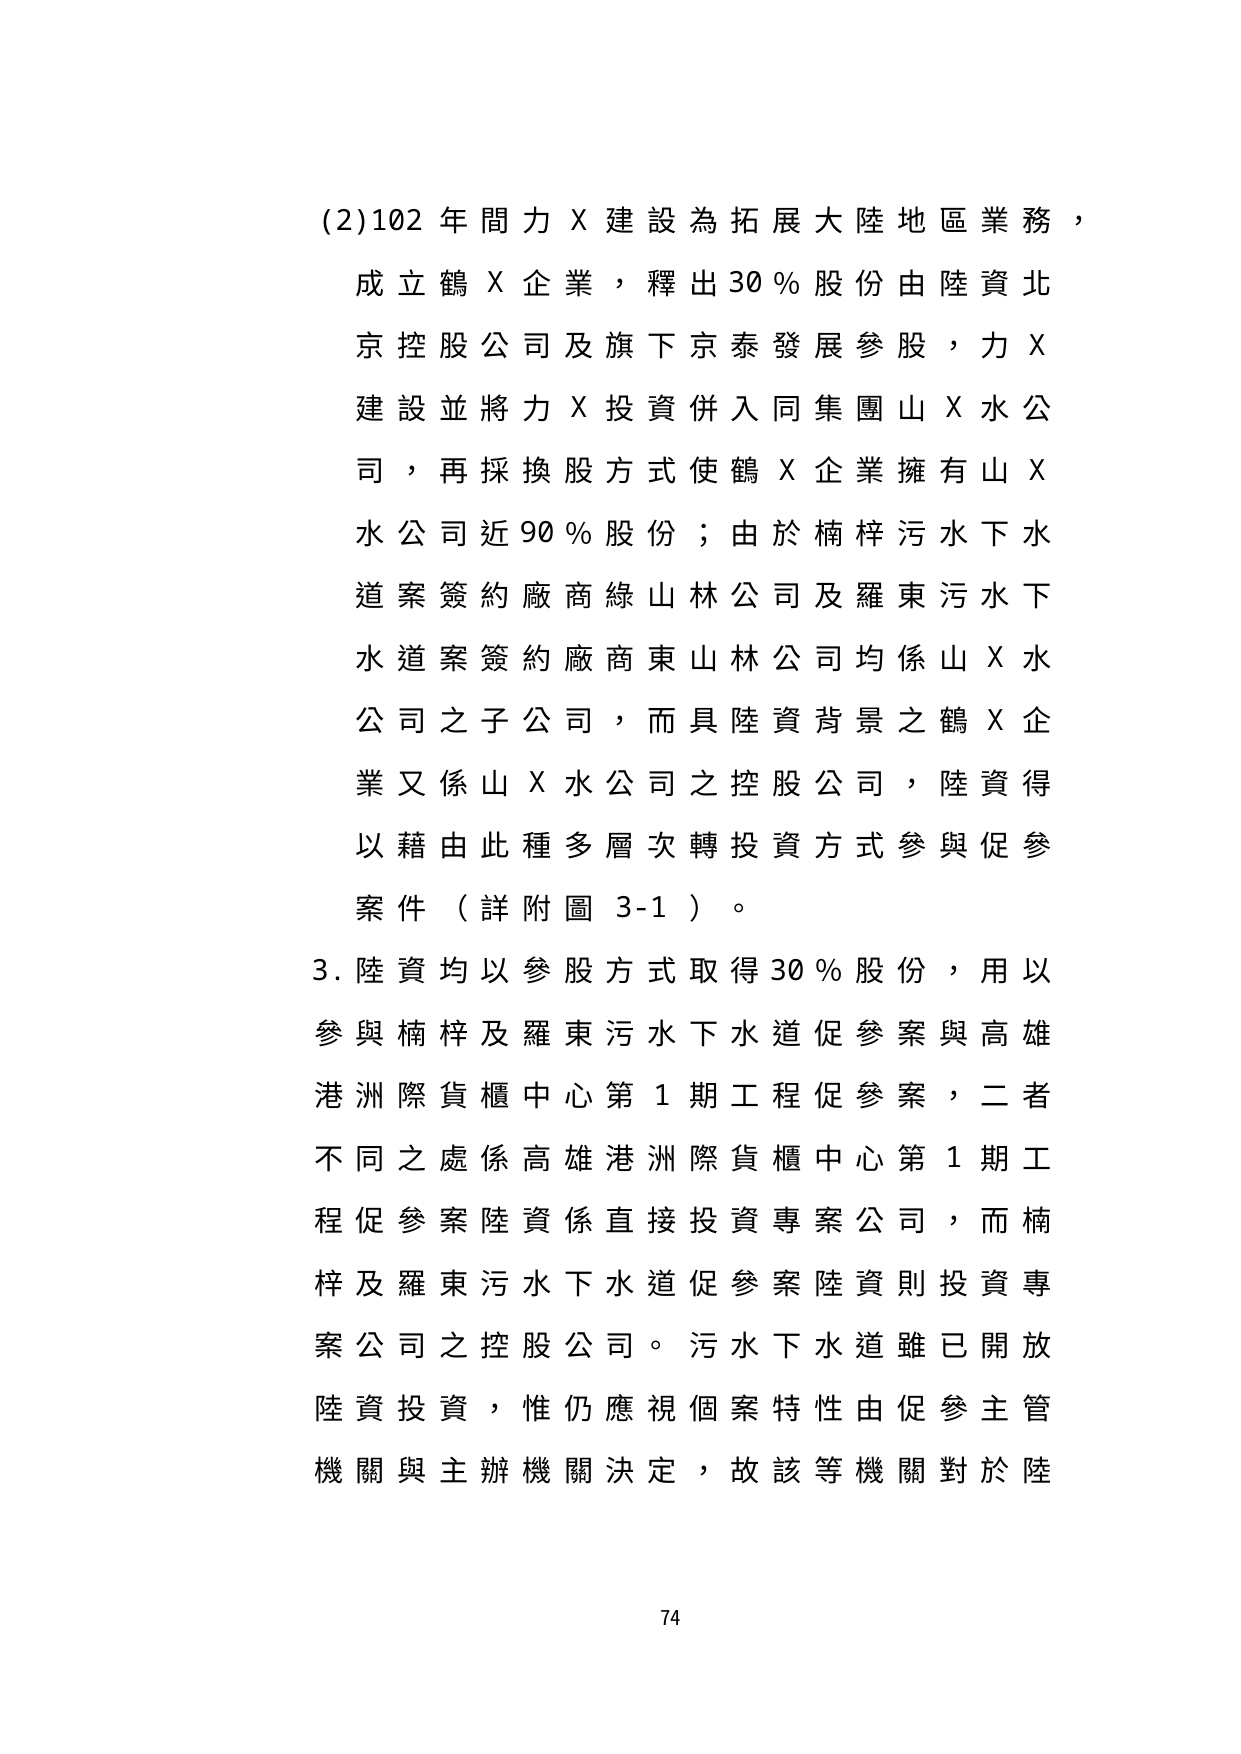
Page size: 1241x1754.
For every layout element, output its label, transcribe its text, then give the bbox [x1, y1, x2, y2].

text (2)102年間力X建設為拓展大陸地區業務，成立鶴X企業，釋出30％股份由陸資北京控股公司及旗下京泰發展參股，力X建設並將力X投資併入同集團山X水公司，再採換股方式使鶴X企業擁有山X水公司近90％股份；由於楠梓污水下水道案簽約廠商綠山林公司及羅東污水下水道案簽約廠商東山林公司均係山X水公司之子公司，而具陸資背景之鶴X企業又係山X水公司之控股公司，陸資得以藉由此種多層次轉投資方式參與促參案件（詳附圖3-1）。 [301, 177, 1058, 927]
text 3.陸資均以參股方式取得30％股份，用以參與楠梓及羅東污水下水道促參案與高雄港洲際貨櫃中心第1期工程促參案，二者不同之處係高雄港洲際貨櫃中心第1期工程促參案陸資係直接投資專案公司，而楠梓及羅東污水下水道促參案陸資則投資專案公司之控股公司。污水下水道雖已開放陸資投資，惟仍應視個案特性由促參主管機關與主辦機關決定，故該等機關對於陸 [271, 927, 1058, 1490]
